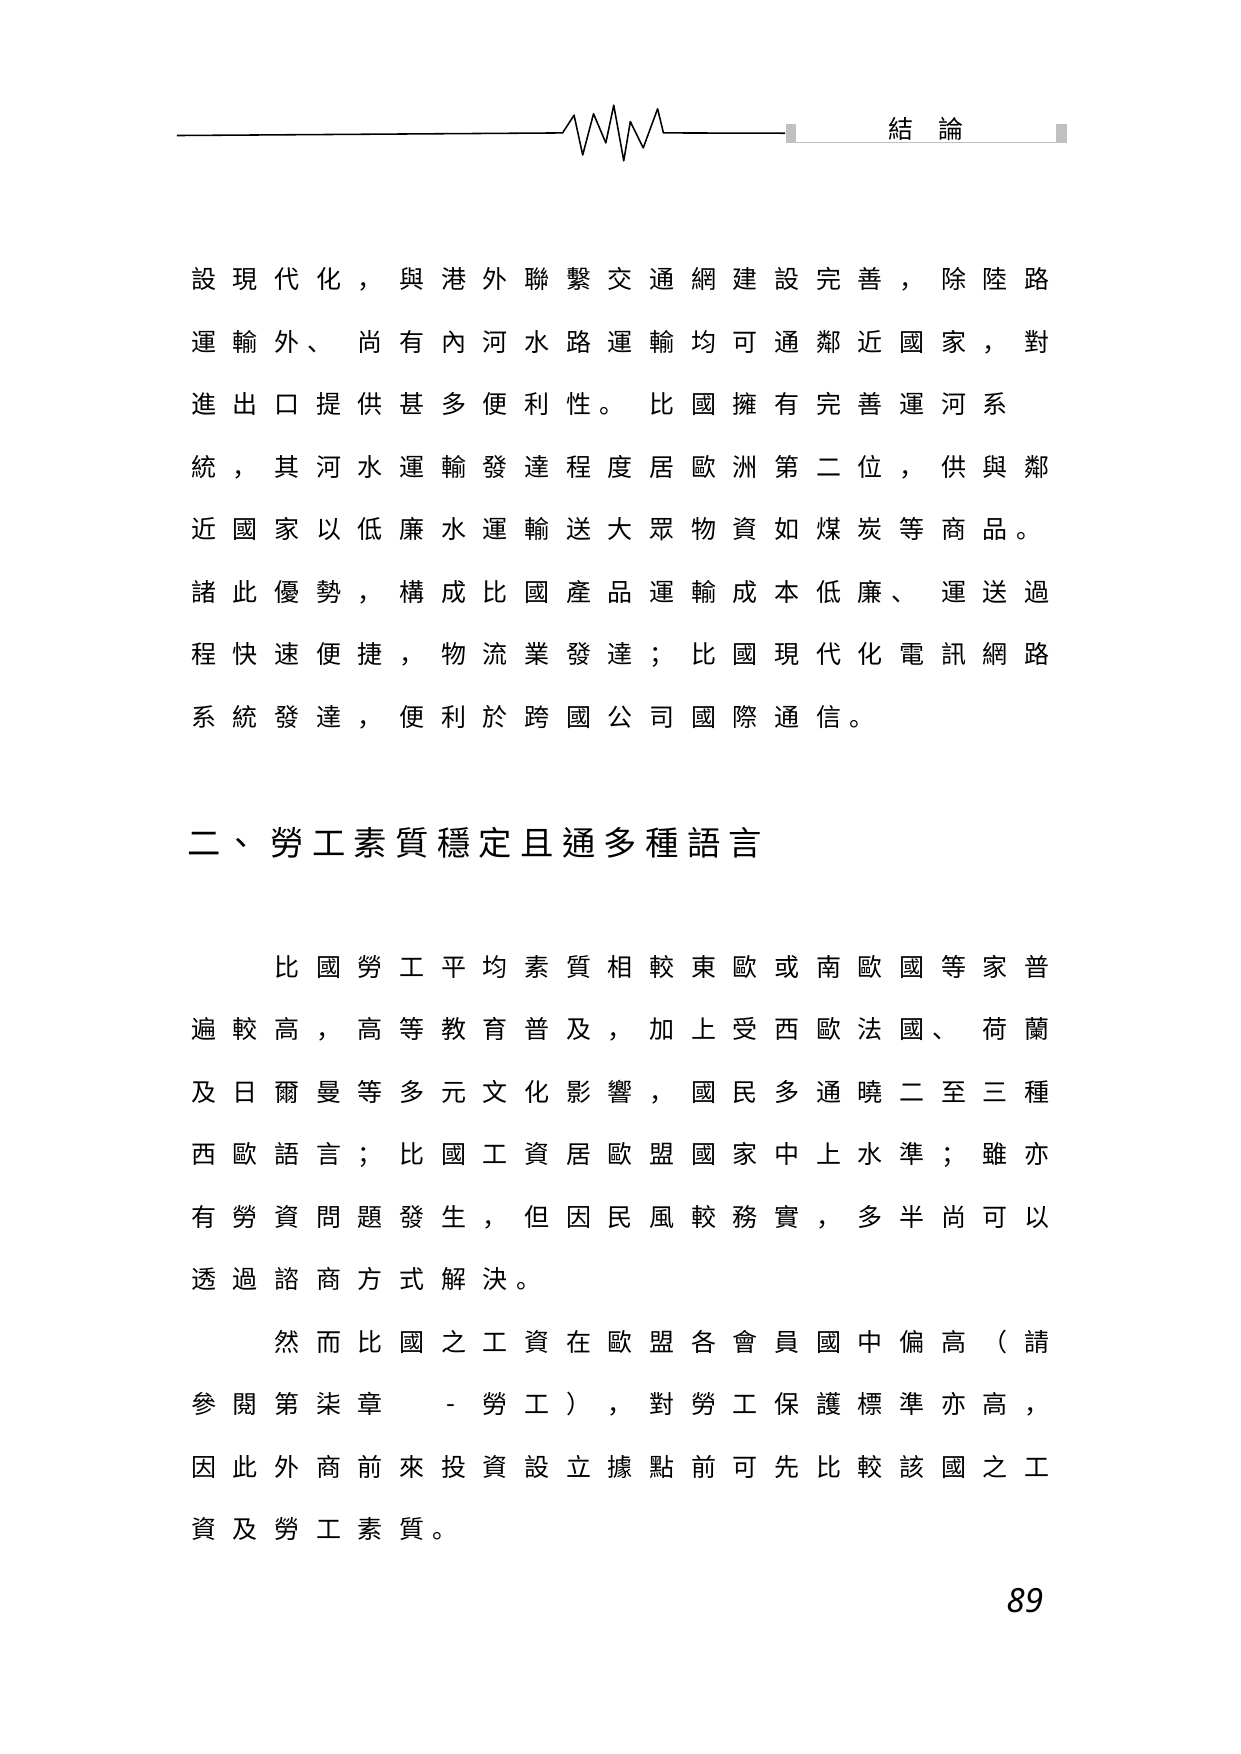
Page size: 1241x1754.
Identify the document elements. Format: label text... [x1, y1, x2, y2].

text 設現代化，與港外聯繫交通網建設完善，除陸路運輸外、尚有內河水路運輸均可通鄰近國家，對進出口提供甚多便利性。比國擁有完善運河系統，其河水運輸發達程度居歐洲第二位，供與鄰近國家以低廉水運輸送大眾物資如煤炭等商品。諸此優勢，構成比國產品運輸成本低廉、運送過程快速便捷，物流業發達；比國現代化電訊網路系統發達，便利於跨國公司國際通信。 [183, 236, 1058, 736]
text 二、勞工素質穩定且通多種語言 [183, 799, 1058, 861]
text 然而比國之工資在歐盟各會員國中偏高（請參閱第柒章 - 勞工），對勞工保護標準亦高，因此外商前來投資設立據點前可先比較該國之工資及勞工素質。 [183, 1299, 1058, 1549]
text 比國勞工平均素質相較東歐或南歐國等家普遍較高，高等教育普及，加上受西歐法國、荷蘭及日爾曼等多元文化影響，國民多通曉二至三種西歐語言；比國工資居歐盟國家中上水準；雖亦有勞資問題發生，但因民風較務實，多半尚可以透過諮商方式解決。 [183, 924, 1058, 1299]
